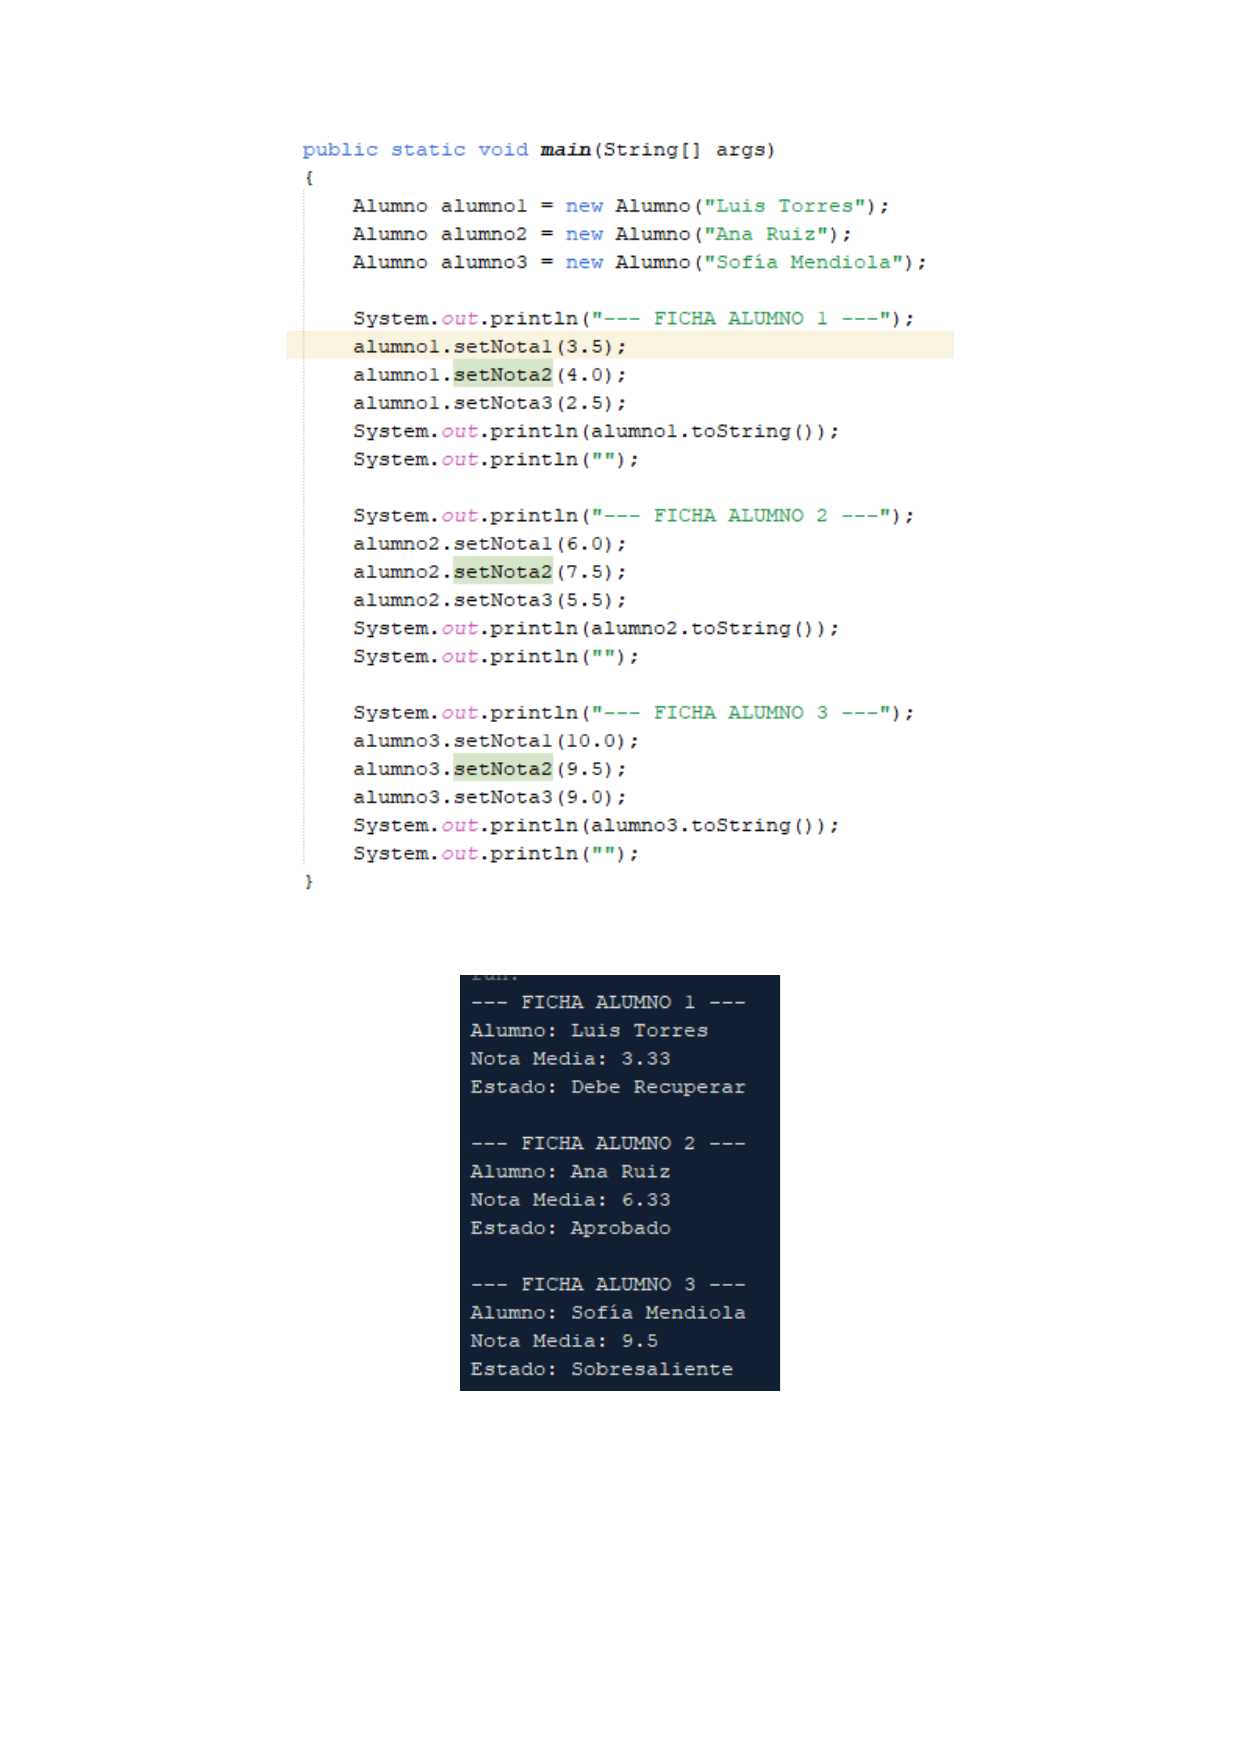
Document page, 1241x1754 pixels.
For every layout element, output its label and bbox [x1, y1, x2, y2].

picture [286, 137, 954, 905]
picture [460, 975, 781, 1391]
